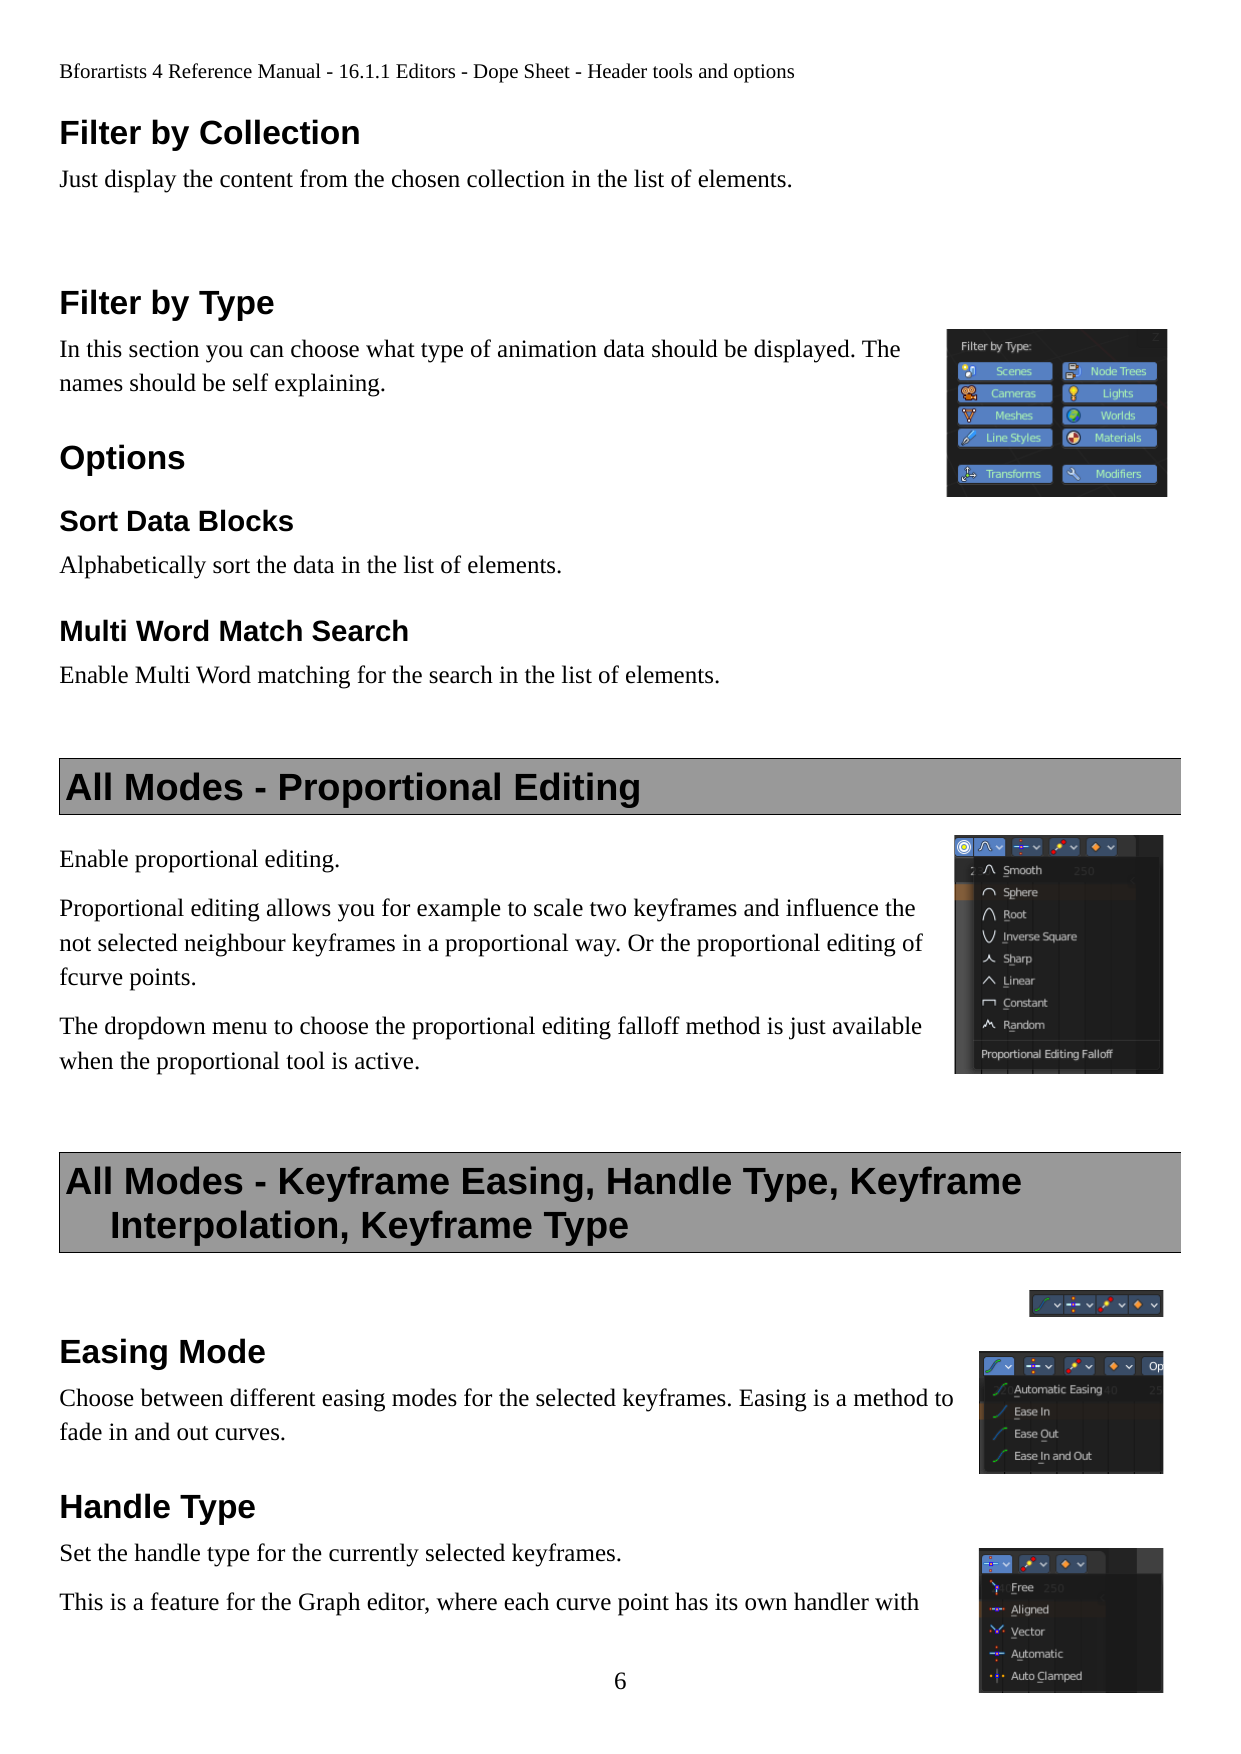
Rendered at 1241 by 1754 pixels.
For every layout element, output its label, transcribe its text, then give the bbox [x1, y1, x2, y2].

subtitle Filter by Collection [59, 113, 1181, 151]
text Enable proportional editing. [59, 844, 954, 873]
subtitle Sort Data Blocks [59, 504, 1181, 538]
table_header All Modes - Keyframe Easing, Handle Type, Keyframe Interpolation, Keyframe Type [60, 1153, 1181, 1252]
picture [978, 1548, 1164, 1693]
text Alphabetically sort the data in the list of elements. [59, 550, 1181, 579]
picture [1029, 1290, 1164, 1317]
subtitle Multi Word Match Search [59, 614, 1181, 648]
subtitle Handle Type [59, 1487, 1181, 1526]
picture [979, 1351, 1164, 1474]
subtitle Options [59, 438, 946, 477]
text Set the handle type for the currently selected keyframes. [59, 1538, 1181, 1567]
text The dropdown menu to choose the proportional editing falloff method is just available when the proportional tool is active. [59, 1011, 954, 1074]
table_header All Modes - Proportional Editing [60, 759, 1181, 814]
subtitle [1168, 438, 1181, 477]
text This is a feature for the Graph editor, where each curve point has its own handler with [59, 1587, 978, 1616]
text In this section you can choose what type of animation data should be displayed. The names should be self explaining. [59, 334, 946, 397]
picture [954, 835, 1164, 1074]
text Enable Multi Word matching for the search in the list of elements. [59, 660, 1181, 689]
text Proportional editing allows you for example to scale two keyframes and influence the not selected neighbour keyframes in a proportional way. Or the proportional editing of fcurve points. [59, 893, 954, 991]
text Choose between different easing modes for the selected keyframes. Easing is a method to fade in and out curves. [59, 1383, 979, 1446]
subtitle Filter by Type [59, 283, 1181, 321]
text Just display the content from the chosen collection in the list of elements. [59, 164, 1181, 192]
subtitle Easing Mode [59, 1331, 1181, 1370]
picture [946, 329, 1168, 497]
